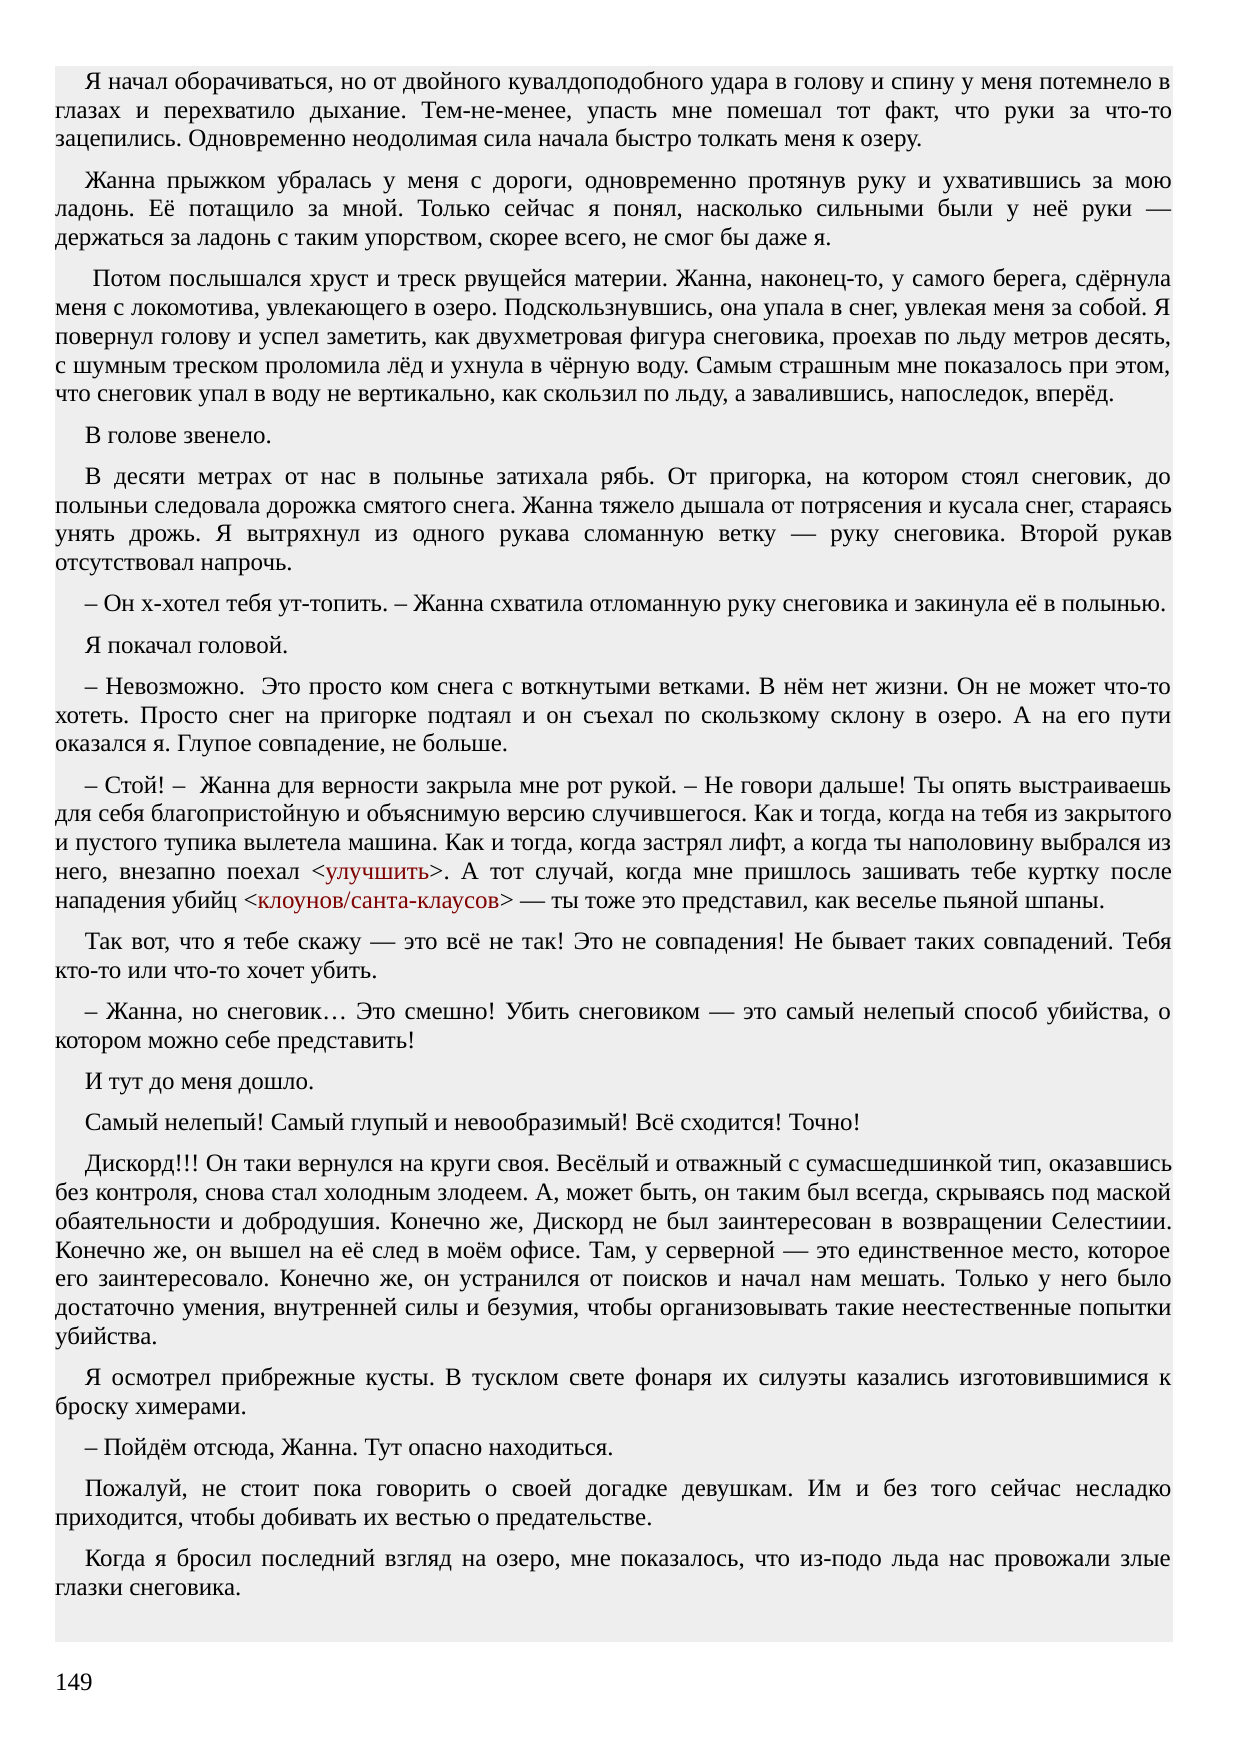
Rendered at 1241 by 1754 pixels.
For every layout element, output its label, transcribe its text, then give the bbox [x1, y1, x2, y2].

text В голове звенело. [55, 420, 1173, 448]
text Я осмотрел прибрежные кусты. В тусклом свете фонаря их силуэты казались изготовившимися к броску химерами. [55, 1362, 1173, 1420]
text – Невозможно. Это просто ком снега с воткнутыми ветками. В нём нет жизни. Он не может что-то хотеть. Просто снег на пригорке подтаял и он съехал по скользкому склону в озеро. А на его пути оказался я. Глупое совпадение, не больше. [55, 671, 1173, 757]
text Я начал оборачиваться, но от двойного кувалдоподобного удара в голову и спину у меня потемнело в глазах и перехватило дыхание. Тем-не-менее, упасть мне помешал тот факт, что руки за что-то зацепились. Одновременно неодолимая сила начала быстро толкать меня к озеру. [55, 66, 1173, 152]
text – Жанна, но снеговик… Это смешно! Убить снеговиком — это самый нелепый способ убийства, о котором можно себе представить! [55, 996, 1173, 1053]
text – Он х-хотел тебя ут-топить. – Жанна схватила отломанную руку снеговика и закинула её в полынью. [55, 588, 1173, 617]
text И тут до меня дошло. [55, 1066, 1173, 1095]
text Самый нелепый! Самый глупый и невообразимый! Всё сходится! Точно! [55, 1107, 1173, 1136]
text Когда я бросил последний взгляд на озеро, мне показалось, что из-подо льда нас провожали злые глазки снеговика. [55, 1543, 1173, 1601]
text Так вот, что я тебе скажу — это всё не так! Это не совпадения! Не бывает таких совпадений. Тебя кто-то или что-то хочет убить. [55, 926, 1173, 983]
text Пожалуй, не стоит пока говорить о своей догадке девушкам. Им и без того сейчас несладко приходится, чтобы добивать их вестью о предательстве. [55, 1473, 1173, 1531]
text Я покачал головой. [55, 630, 1173, 658]
text В десяти метрах от нас в полынье затихала рябь. От пригорка, на котором стоял снеговик, до полыньи следовала дорожка смятого снега. Жанна тяжело дышала от потрясения и кусала снег, стараясь унять дрожь. Я вытряхнул из одного рукава сломанную ветку — руку снеговика. Второй рукав отсутствовал напрочь. [55, 461, 1173, 576]
text – Стой! – Жанна для верности закрыла мне рот рукой. – Не говори дальше! Ты опять выстраиваешь для себя благопристойную и объяснимую версию случившегося. Как и тогда, когда на тебя из закрытого и пустого тупика вылетела машина. Как и тогда, когда застрял лифт, а когда ты наполовину выбрался из него, внезапно поехал <улучшить>. А тот случай, когда мне пришлось зашивать тебе куртку после нападения убийц <клоунов/санта-клаусов> — ты тоже это представил, как веселье пьяной шпаны. [55, 770, 1173, 913]
text Жанна прыжком убралась у меня с дороги, одновременно протянув руку и ухватившись за мою ладонь. Её потащило за мной. Только сейчас я понял, насколько сильными были у неё руки — держаться за ладонь с таким упорством, скорее всего, не смог бы даже я. [55, 165, 1173, 251]
text Дискорд!!! Он таки вернулся на круги своя. Весёлый и отважный с сумасшедшинкой тип, оказавшись без контроля, снова стал холодным злодеем. А, может быть, он таким был всегда, скрываясь под маской обаятельности и добродушия. Конечно же, Дискорд не был заинтересован в возвращении Селестиии. Конечно же, он вышел на её след в моём офисе. Там, у серверной — это единственное место, которое его заинтересовало. Конечно же, он устранился от поисков и начал нам мешать. Только у него было достаточно умения, внутренней силы и безумия, чтобы организовывать такие неестественные попытки убийства. [55, 1148, 1173, 1350]
text Потом послышался хруст и треск рвущейся материи. Жанна, наконец-то, у самого берега, сдёрнула меня с локомотива, увлекающего в озеро. Подскользнувшись, она упала в снег, увлекая меня за собой. Я повернул голову и успел заметить, как двухметровая фигура снеговика, проехав по льду метров десять, с шумным треском проломила лёд и ухнула в чёрную воду. Самым страшным мне показалось при этом, что снеговик упал в воду не вертикально, как скользил по льду, а завалившись, напоследок, вперёд. [55, 263, 1173, 407]
text – Пойдём отсюда, Жанна. Тут опасно находиться. [55, 1432, 1173, 1461]
